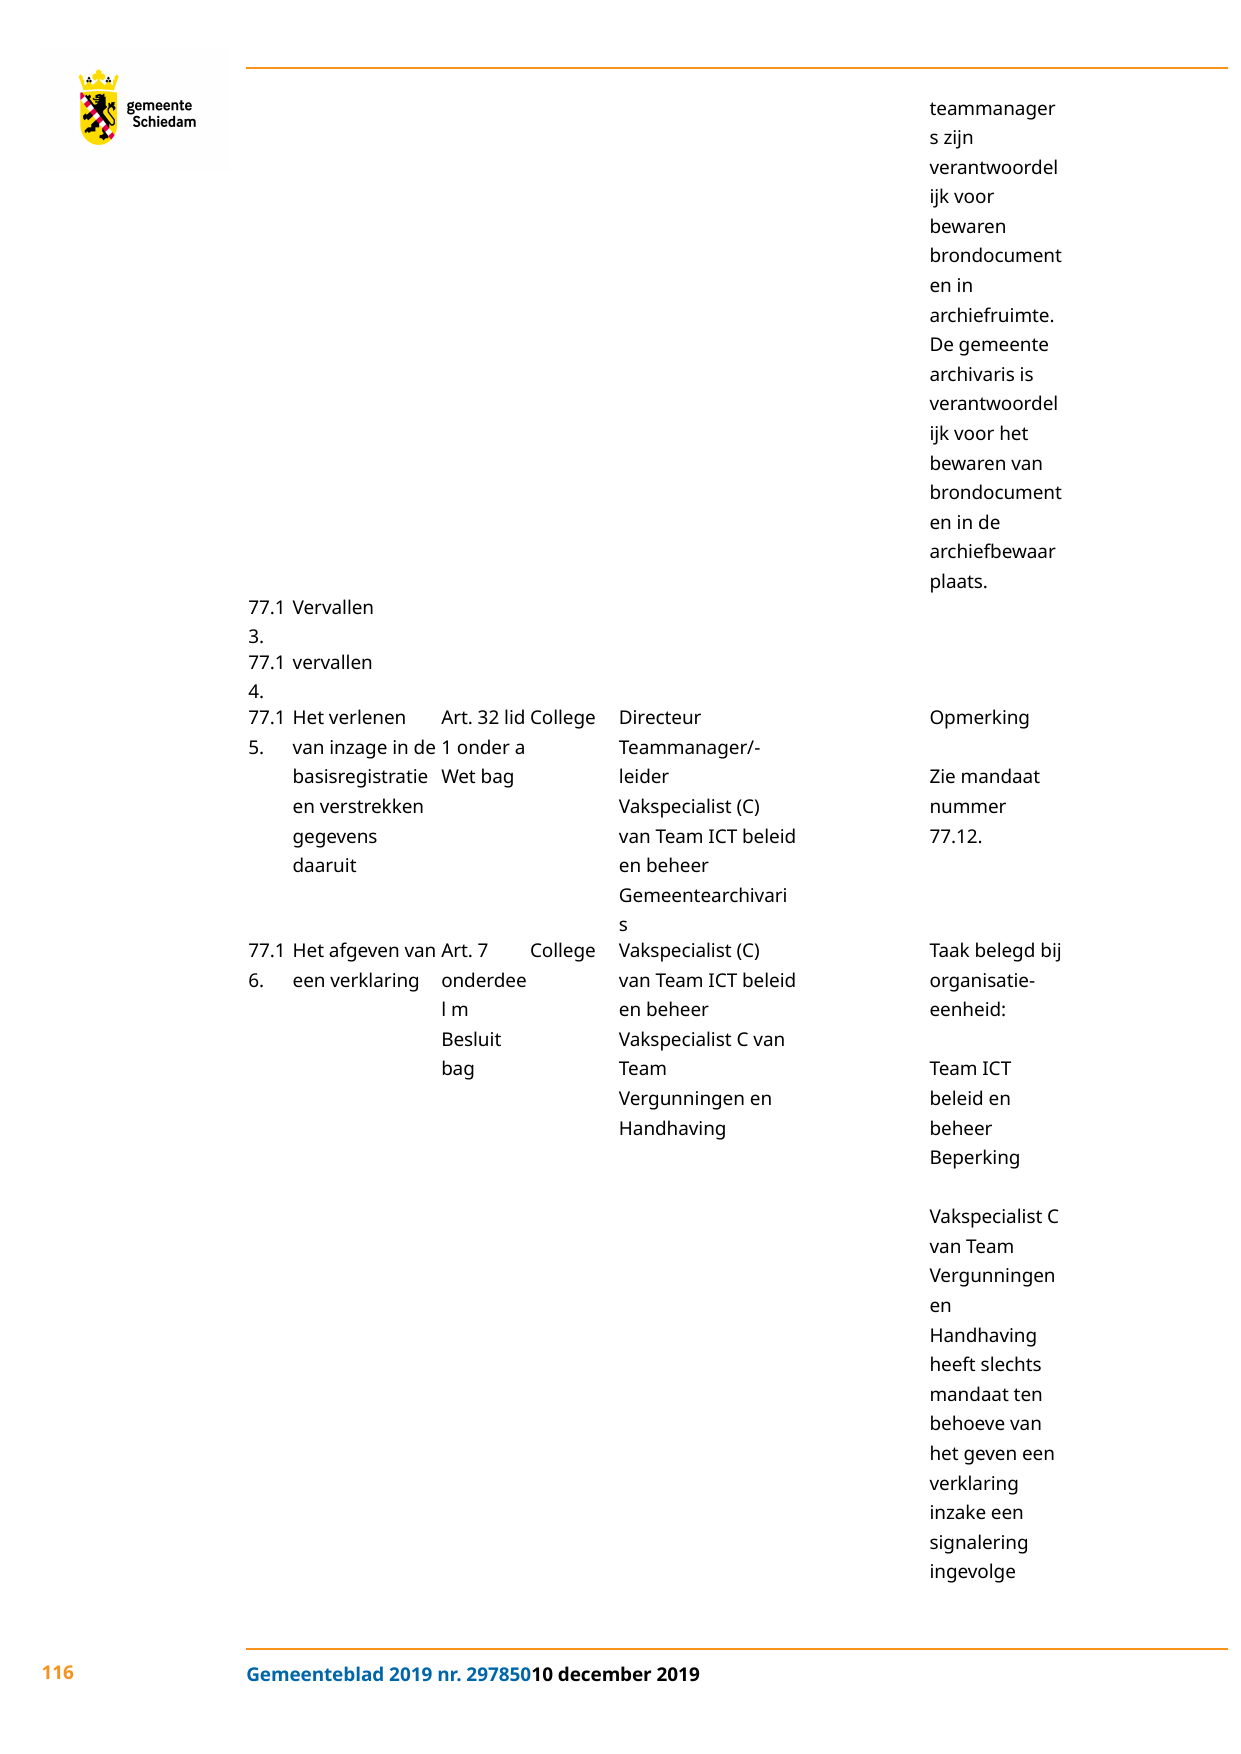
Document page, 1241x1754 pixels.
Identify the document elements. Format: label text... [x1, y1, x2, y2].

table_cell Taak belegd bij organisatie-eenheid: Team ICT beleid en beheer Beperking Vakspecialist C van Team Vergunningen en Handhaving heeft slechts mandaat ten behoeve van het geven een verklaring inzake een signalering ingevolge [929, 937, 1063, 1584]
table_cell teammanagers zijn verantwoordelijk voor bewaren brondocumenten in archiefruimte. De gemeente archivaris is verantwoordelijk voor het bewaren van brondocumenten in de archiefbewaarplaats. [929, 95, 1063, 594]
table_cell Vakspecialist (C) van Team ICT beleid en beheer Vakspecialist C van Team Vergunningen en Handhaving [619, 937, 796, 1584]
table_cell [796, 705, 929, 937]
table_cell Art. 32 lid 1 onder a Wet bag [441, 705, 530, 937]
table_cell [619, 95, 796, 594]
table_cell 77.15. [248, 705, 292, 937]
table_cell 77.16. [248, 937, 292, 1584]
table_cell [530, 594, 619, 649]
picture [41, 47, 231, 172]
table_cell [530, 95, 619, 594]
table_cell [796, 594, 929, 649]
table_cell [619, 594, 796, 649]
table_cell Het afgeven van een verklaring [293, 937, 441, 1584]
table_cell vervallen [293, 649, 441, 704]
table_cell [929, 649, 1063, 704]
table_cell [441, 594, 530, 649]
table_cell 77.14. [248, 649, 292, 704]
table_cell [796, 649, 929, 704]
table_cell College [530, 937, 619, 1584]
table_cell [796, 95, 929, 594]
table_cell Vervallen [293, 594, 441, 649]
table_cell 77.13. [248, 594, 292, 649]
table_cell [530, 649, 619, 704]
table_cell Art. 7 onderdeel m Besluit bag [441, 937, 530, 1584]
table_cell College [530, 705, 619, 937]
table_cell [293, 95, 441, 594]
table_cell [796, 937, 929, 1584]
table_cell Opmerking Zie mandaat nummer 77.12. [929, 705, 1063, 937]
table_cell [441, 649, 530, 704]
table_cell [248, 95, 292, 594]
table_cell Het verlenen van inzage in de basisregistratie en verstrekken gegevens daaruit [293, 705, 441, 937]
table_cell [619, 649, 796, 704]
table_cell [441, 95, 530, 594]
table_cell Directeur Teammanager/-leider Vakspecialist (C) van Team ICT beleid en beheer Gemeentearchivaris [619, 705, 796, 937]
table_cell [929, 594, 1063, 649]
